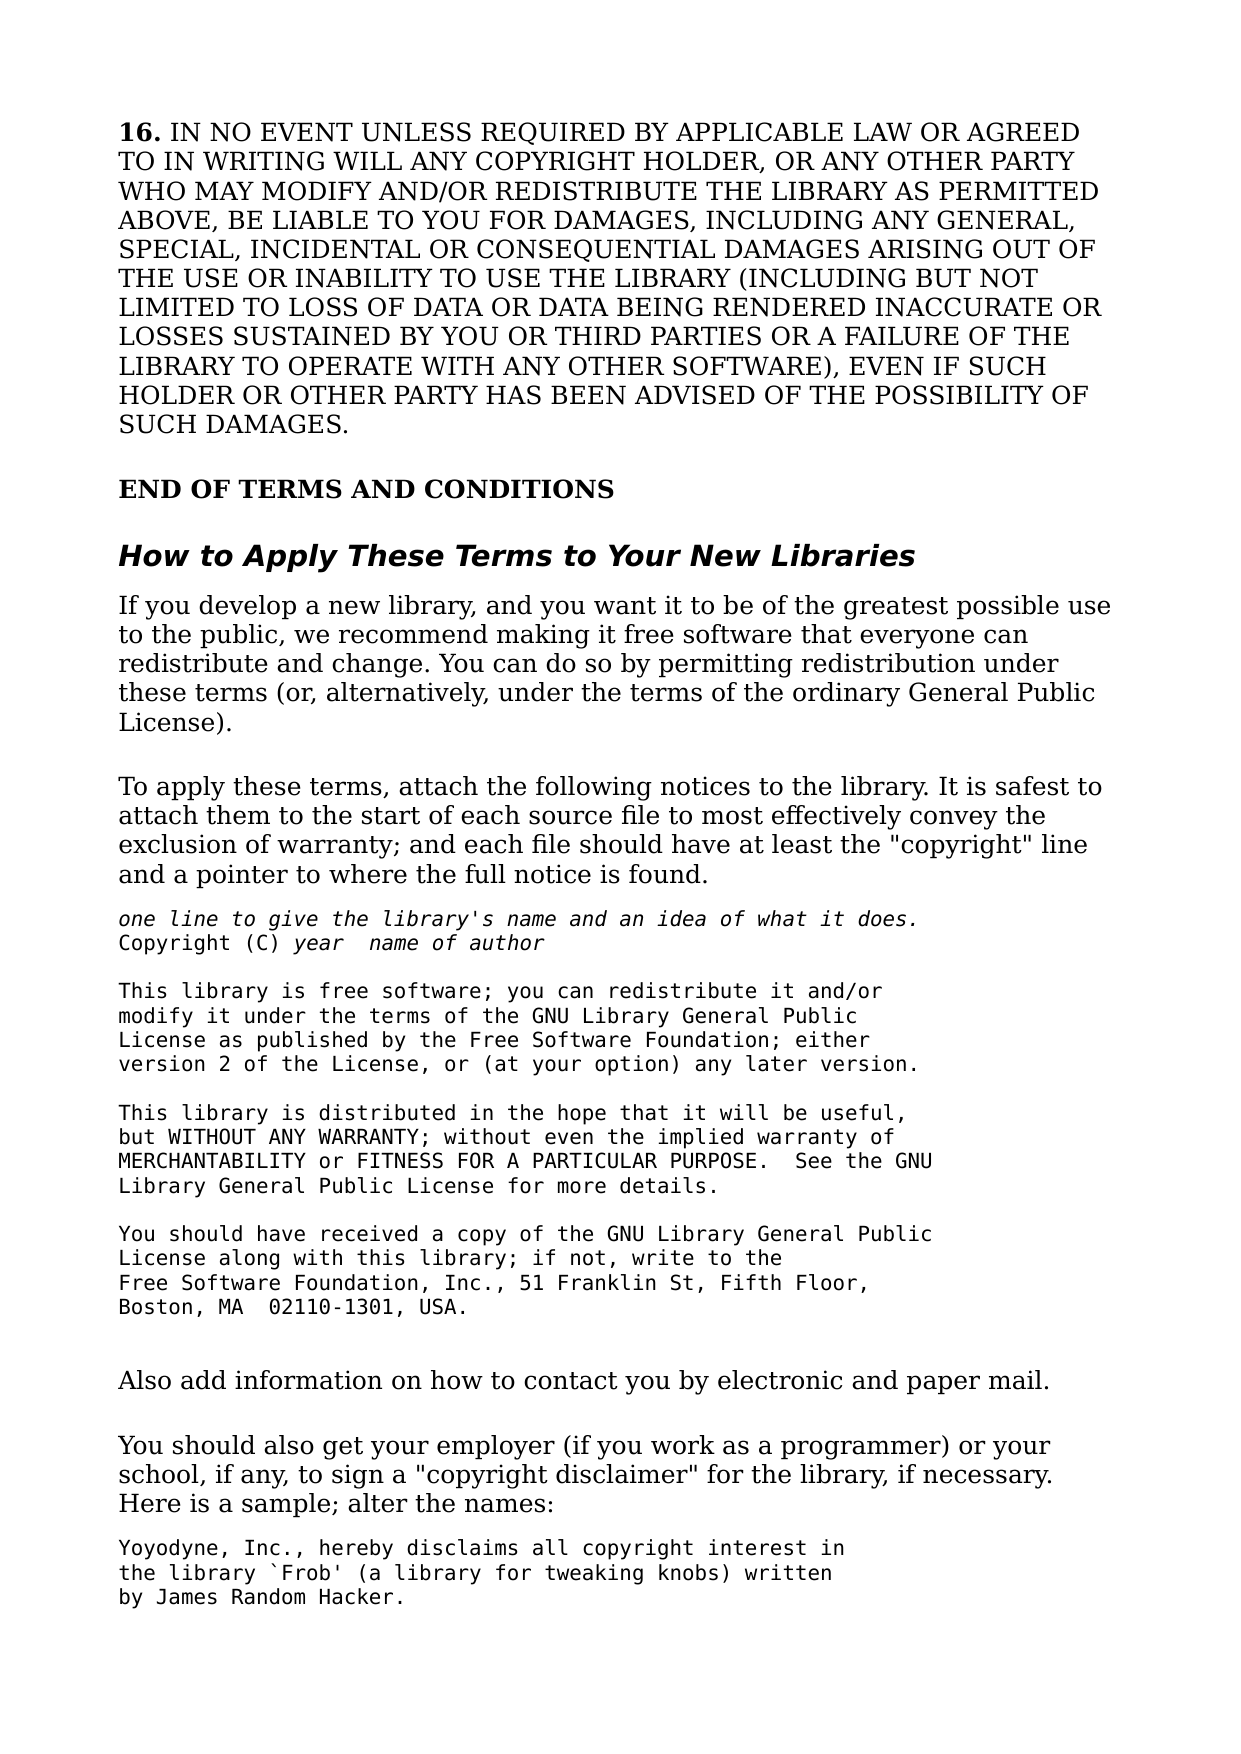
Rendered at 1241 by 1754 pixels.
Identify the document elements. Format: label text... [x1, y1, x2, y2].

text Yoyodyne, Inc., hereby disclaims all copyright interest in [118, 1536, 1122, 1561]
text Boston, MA 02110-1301, USA. [118, 1295, 1122, 1319]
text This library is distributed in the hope that it will be useful, [118, 1101, 1122, 1125]
text You should have received a copy of the GNU Library General Public [118, 1222, 1122, 1246]
text This library is free software; you can redistribute it and/or [118, 979, 1122, 1004]
text version 2 of the License, or (at your option) any later version. [118, 1052, 1122, 1077]
text one line to give the library's name and an idea of what it does. [118, 907, 1122, 931]
text You should also get your employer (if you work as a programmer) or your school, if any, to sign a "copyright disclaimer" for the library, if necessary. Here is a sample; alter the names: [118, 1431, 1122, 1518]
text by James Random Hacker. [118, 1585, 1122, 1609]
subtitle How to Apply These Terms to Your New Libraries [118, 539, 1122, 573]
text Library General Public License for more details. [118, 1174, 1122, 1198]
text If you develop a new library, and you want it to be of the greatest possible use to the public, we recommend making it free software that everyone can redistribute and change. You can do so by permitting redistribution under these terms (or, alternatively, under the terms of the ordinary General Public License). [118, 591, 1122, 737]
text To apply these terms, attach the following notices to the library. It is safest to attach them to the start of each source file to most effectively convey the exclusion of warranty; and each file should have at least the "copyright" line and a pointer to where the full notice is found. [118, 772, 1122, 889]
text License along with this library; if not, write to the [118, 1246, 1122, 1271]
text the library `Frob' (a library for tweaking knobs) written [118, 1561, 1122, 1585]
text MERCHANTABILITY or FITNESS FOR A PARTICULAR PURPOSE. See the GNU [118, 1149, 1122, 1174]
text Also add information on how to contact you by electronic and paper mail. [118, 1366, 1122, 1396]
text License as published by the Free Software Foundation; either [118, 1028, 1122, 1052]
text END OF TERMS AND CONDITIONS [118, 474, 1122, 504]
text Copyright (C) year name of author [118, 931, 1122, 955]
text but WITHOUT ANY WARRANTY; without even the implied warranty of [118, 1125, 1122, 1149]
text 16. IN NO EVENT UNLESS REQUIRED BY APPLICABLE LAW OR AGREED TO IN WRITING WILL ANY COPYRIGHT HOLDER, OR ANY OTHER PARTY WHO MAY MODIFY AND/OR REDISTRIBUTE THE LIBRARY AS PERMITTED ABOVE, BE LIABLE TO YOU FOR DAMAGES, INCLUDING ANY GENERAL, SPECIAL, INCIDENTAL OR CONSEQUENTIAL DAMAGES ARISING OUT OF THE USE OR INABILITY TO USE THE LIBRARY (INCLUDING BUT NOT LIMITED TO LOSS OF DATA OR DATA BEING RENDERED INACCURATE OR LOSSES SUSTAINED BY YOU OR THIRD PARTIES OR A FAILURE OF THE LIBRARY TO OPERATE WITH ANY OTHER SOFTWARE), EVEN IF SUCH HOLDER OR OTHER PARTY HAS BEEN ADVISED OF THE POSSIBILITY OF SUCH DAMAGES. [118, 118, 1122, 439]
text Free Software Foundation, Inc., 51 Franklin St, Fifth Floor, [118, 1271, 1122, 1295]
text modify it under the terms of the GNU Library General Public [118, 1004, 1122, 1028]
